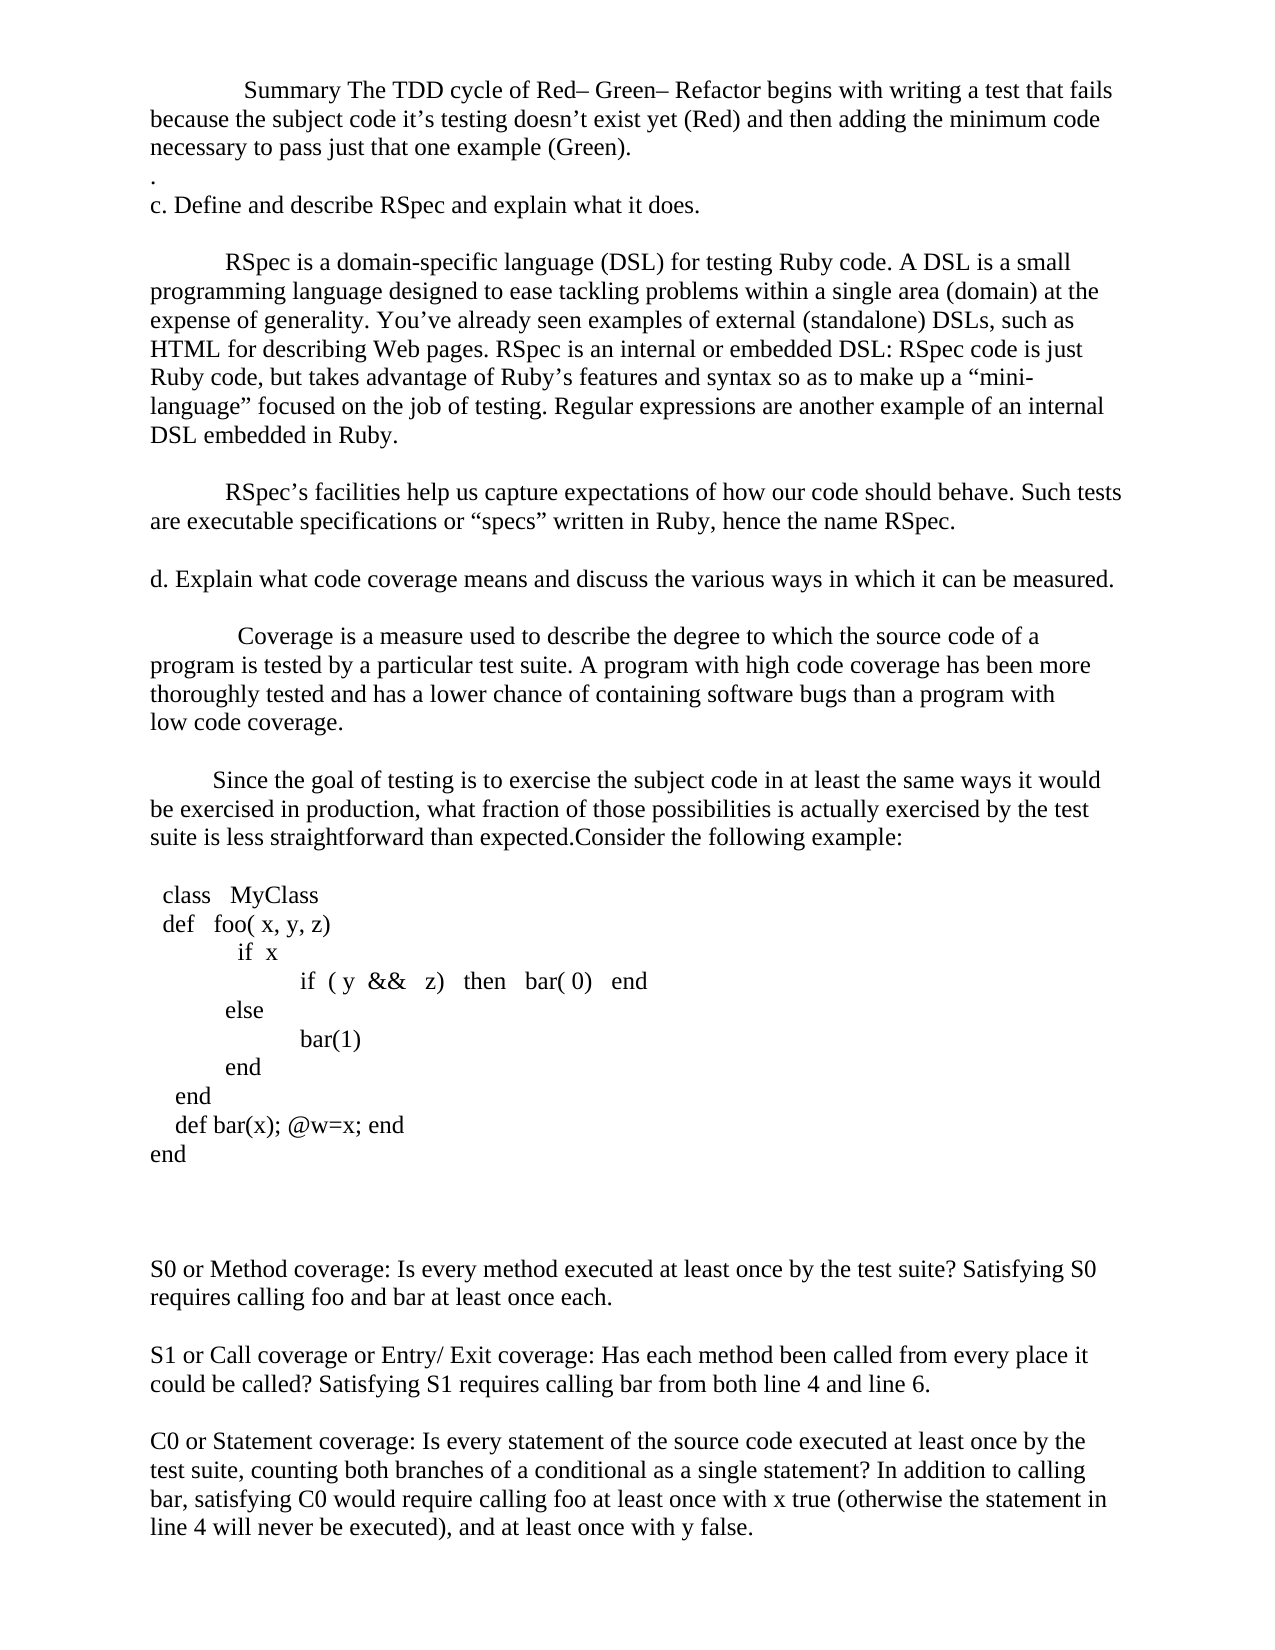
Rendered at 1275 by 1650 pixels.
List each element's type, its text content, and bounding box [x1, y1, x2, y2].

text c. Define and describe RSpec and explain what it does. [150, 190, 1125, 219]
text def foo( x, y, z) [150, 909, 1125, 937]
text RSpec is a domain-specific language (DSL) for testing Ruby code. A DSL is a small programming language designed to ease tackling problems within a single area (domain) at the expense of generality. You’ve already seen examples of external (standalone) DSLs, such as HTML for describing Web pages. RSpec is an internal or embedded DSL: RSpec code is just Ruby code, but takes advantage of Ruby’s features and syntax so as to make up a “mini-language” focused on the job of testing. Regular expressions are another example of an internal DSL embedded in Ruby. [150, 247, 1125, 449]
text RSpec’s facilities help us capture expectations of how our code should behave. Such tests are executable specifications or “specs” written in Ruby, hence the name RSpec. [150, 477, 1125, 535]
text else [150, 995, 1125, 1024]
text Summary The TDD cycle of Red– Green– Refactor begins with writing a test that fails because the subject code it’s testing doesn’t exist yet (Red) and then adding the minimum code necessary to pass just that one example (Green). [150, 75, 1125, 161]
text Coverage is a measure used to describe the degree to which the source code of a program is tested by a particular test suite. A program with high code coverage has been more thoroughly tested and has a lower chance of containing software bugs than a program with low code coverage. [150, 621, 1125, 736]
text S0 or Method coverage: Is every method executed at least once by the test suite? Satisfying S0 requires calling foo and bar at least once each. [150, 1254, 1125, 1311]
text bar(1) [150, 1024, 1125, 1052]
text if ( y && z) then bar( 0) end [150, 966, 1125, 995]
text if x [150, 937, 1125, 966]
text C0 or Statement coverage: Is every statement of the source code executed at least once by the test suite, counting both branches of a conditional as a single statement? In addition to calling bar, satisfying C0 would require calling foo at least once with x true (otherwise the statement in line 4 will never be executed), and at least once with y false. [150, 1426, 1125, 1541]
text d. Explain what code coverage means and discuss the various ways in which it can be measured. [150, 564, 1125, 592]
text end [150, 1081, 1125, 1110]
text end [150, 1052, 1125, 1081]
text Since the goal of testing is to exercise the subject code in at least the same ways it would be exercised in production, what fraction of those possibilities is actually exercised by the test suite is less straightforward than expected.Consider the following example: [150, 765, 1125, 851]
text . [150, 161, 1125, 190]
text class MyClass [150, 880, 1125, 909]
text def bar(x); @w=x; end [150, 1110, 1125, 1139]
text S1 or Call coverage or Entry/ Exit coverage: Has each method been called from every place it could be called? Satisfying S1 requires calling bar from both line 4 and line 6. [150, 1340, 1125, 1397]
text end [150, 1139, 1125, 1167]
